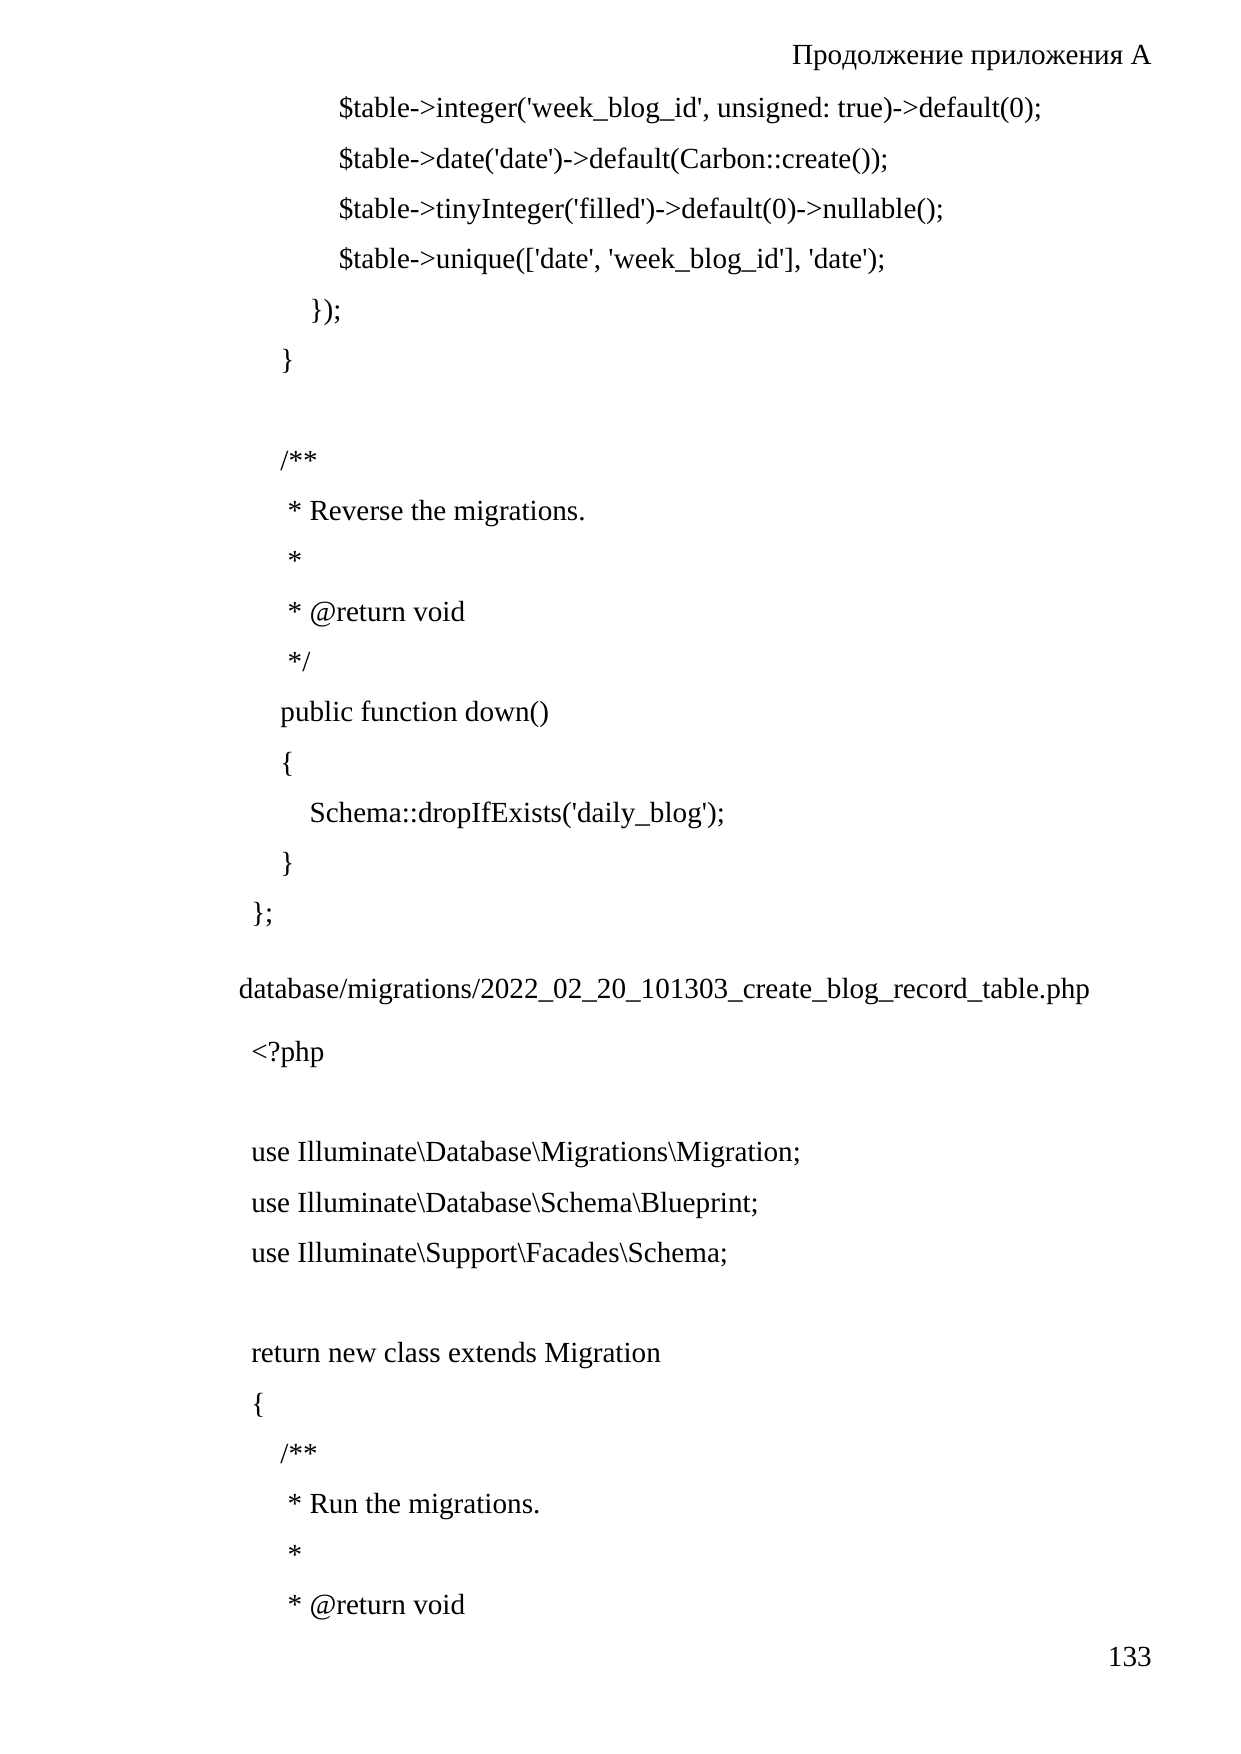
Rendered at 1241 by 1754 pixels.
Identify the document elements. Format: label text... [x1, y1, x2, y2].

text /** [177, 1436, 1152, 1470]
text use Illuminate\Database\Schema\Blueprint; [177, 1185, 1152, 1218]
text }; [177, 896, 1152, 929]
text /** [177, 443, 1152, 476]
text $table->integer('week_blog_id', unsigned: true)->default(0); [177, 91, 1152, 124]
text use Illuminate\Support\Facades\Schema; [177, 1235, 1152, 1268]
text { [177, 1386, 1152, 1419]
text Schema::dropIfExists('daily_blog'); [177, 795, 1152, 828]
text use Illuminate\Database\Migrations\Migration; [177, 1134, 1152, 1168]
text }); [177, 292, 1152, 325]
text { [177, 745, 1152, 778]
text * @return void [177, 594, 1152, 627]
text } [177, 845, 1152, 879]
text $table->date('date')->default(Carbon::create()); [177, 141, 1152, 174]
text * Reverse the migrations. [177, 493, 1152, 527]
text } [177, 342, 1152, 376]
text return new class extends Migration [177, 1336, 1152, 1369]
text * [177, 543, 1152, 577]
text $table->unique(['date', 'week_blog_id'], 'date'); [177, 242, 1152, 275]
subtitle database/migrations/2022_02_20_101303_create_blog_record_table.php [177, 971, 1152, 1004]
text * [177, 1537, 1152, 1570]
text $table->tinyInteger('filled')->default(0)->nullable(); [177, 191, 1152, 225]
text */ [177, 644, 1152, 678]
text * @return void [177, 1587, 1152, 1621]
text public function down() [177, 694, 1152, 728]
text * Run the migrations. [177, 1487, 1152, 1520]
text <?php [177, 1034, 1152, 1067]
